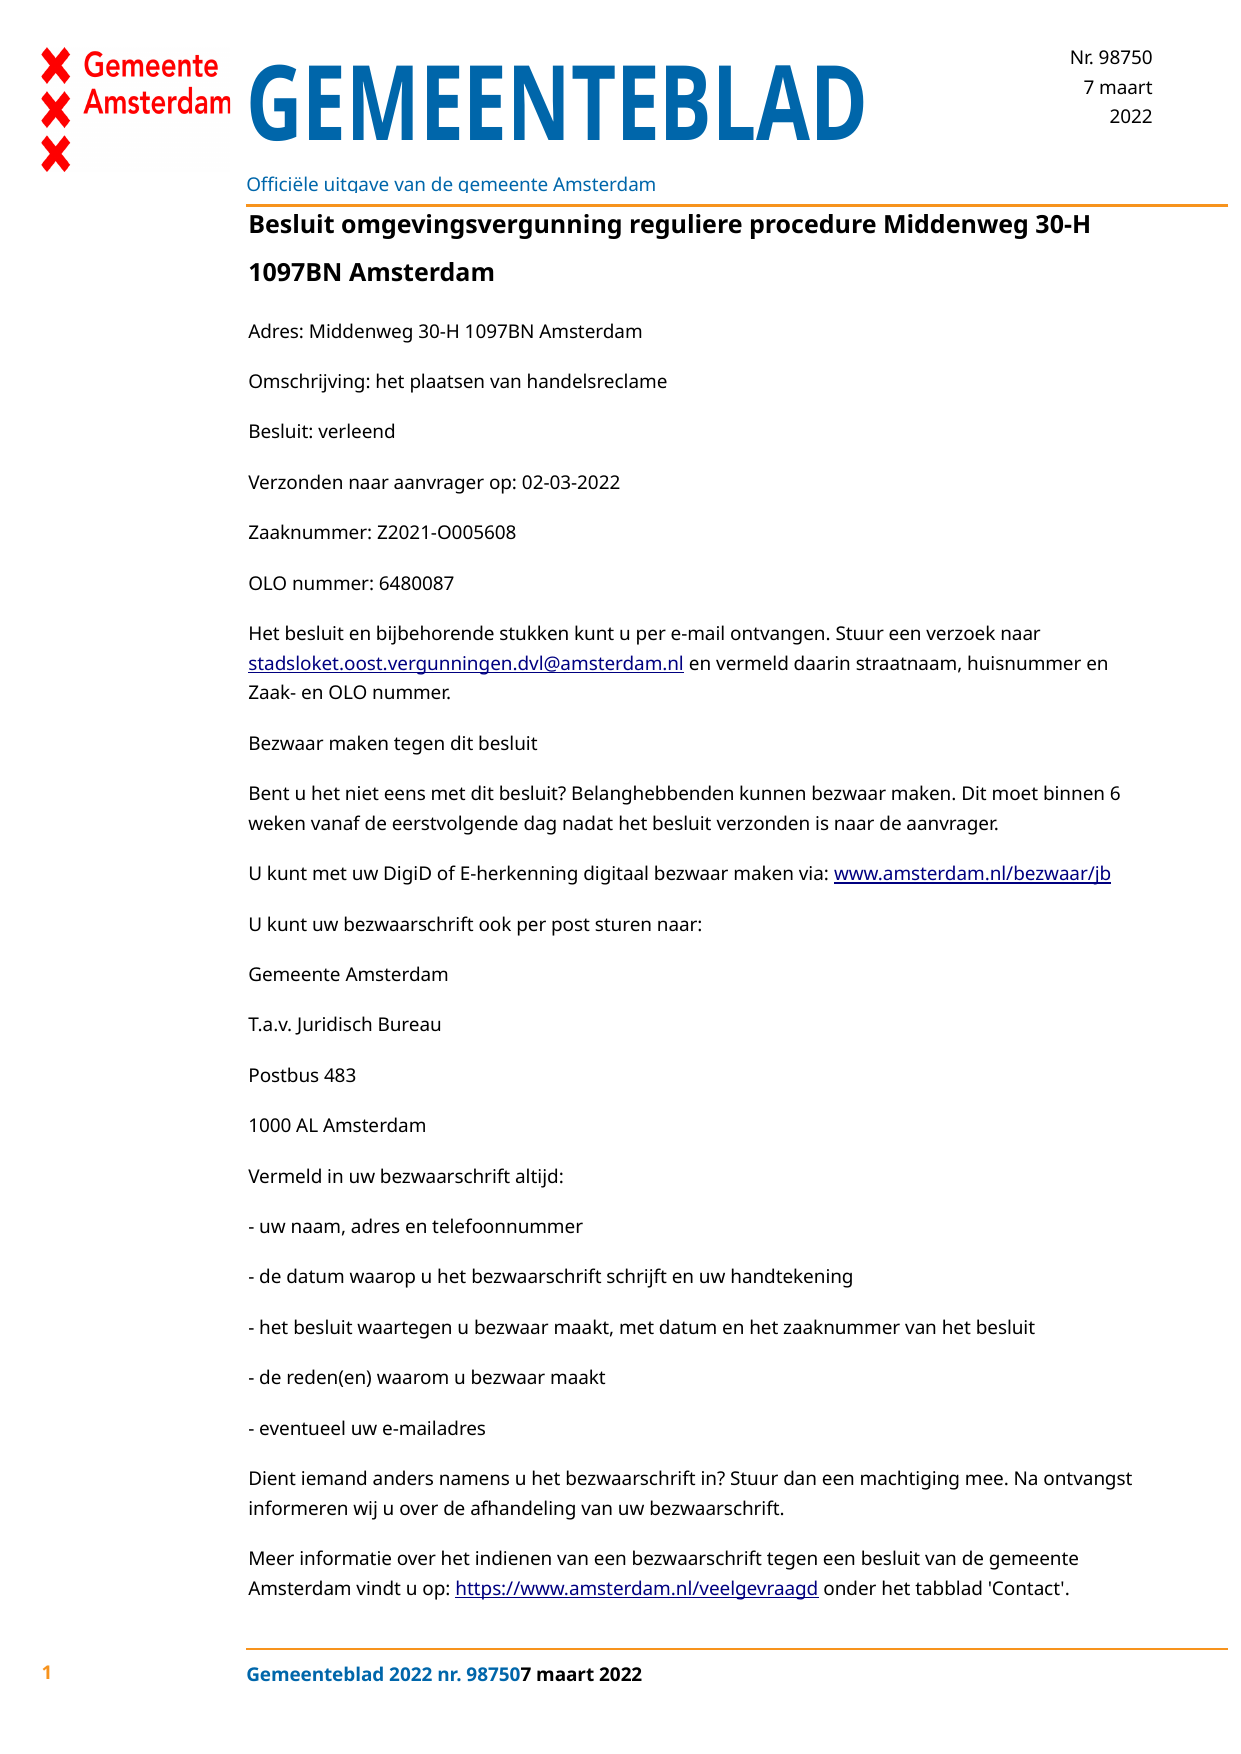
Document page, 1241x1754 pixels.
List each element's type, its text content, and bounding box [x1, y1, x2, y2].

text Bezwaar maken tegen dit besluit [248, 730, 1152, 756]
text - uw naam, adres en telefoonnummer [248, 1213, 1152, 1239]
text - het besluit waartegen u bezwaar maakt, met datum en het zaaknummer van het besluit [248, 1314, 1152, 1340]
text - de reden(en) waarom u bezwaar maakt [248, 1364, 1152, 1390]
text 1000 AL Amsterdam [248, 1112, 1152, 1138]
text Gemeente Amsterdam [248, 961, 1152, 987]
text U kunt uw bezwaarschrift ook per post sturen naar: [248, 911, 1152, 937]
picture [41, 47, 231, 172]
text Besluit: verleend [248, 419, 1152, 444]
text T.a.v. Juridisch Bureau [248, 1012, 1152, 1037]
text Dient iemand anders namens u het bezwaarschrift in? Stuur dan een machtiging mee. Na ontvangst informeren wij u over de afhandeling van uw bezwaarschrift. [248, 1465, 1152, 1521]
text Postbus 483 [248, 1062, 1152, 1088]
text - eventueel uw e-mailadres [248, 1415, 1152, 1441]
text - de datum waarop u het bezwaarschrift schrijft en uw handtekening [248, 1264, 1152, 1289]
text Verzonden naar aanvrager op: 02-03-2022 [248, 469, 1152, 495]
text U kunt met uw DigiD of E-herkenning digitaal bezwaar maken via: www.amsterdam.nl/bezwaar/jb [248, 860, 1152, 886]
text Zaaknummer: Z2021-O005608 [248, 519, 1152, 545]
text OLO nummer: 6480087 [248, 570, 1152, 596]
text Meer informatie over het indienen van een bezwaarschrift tegen een besluit van de gemeente Amsterdam vindt u op: https://www.amsterdam.nl/veelgevraagd onder het tabblad 'Contact'. [248, 1545, 1152, 1601]
text Bent u het niet eens met dit besluit? Belanghebbenden kunnen bezwaar maken. Dit moet binnen 6 weken vanaf de eerstvolgende dag nadat het besluit verzonden is naar de aanvrager. [248, 780, 1152, 836]
text Het besluit en bijbehorende stukken kunt u per e-mail ontvangen. Stuur een verzoek naar stadsloket.oost.vergunningen.dvl@amsterdam.nl en vermeld daarin straatnaam, huisnummer en Zaak- en OLO nummer. [248, 620, 1152, 705]
text Adres: Middenweg 30-H 1097BN Amsterdam [248, 318, 1152, 344]
text Vermeld in uw bezwaarschrift altijd: [248, 1163, 1152, 1189]
text Omschrijving: het plaatsen van handelsreclame [248, 368, 1152, 394]
text Besluit omgevingsvergunning reguliere procedure Middenweg 30-H 1097BN Amsterdam [248, 207, 1152, 288]
